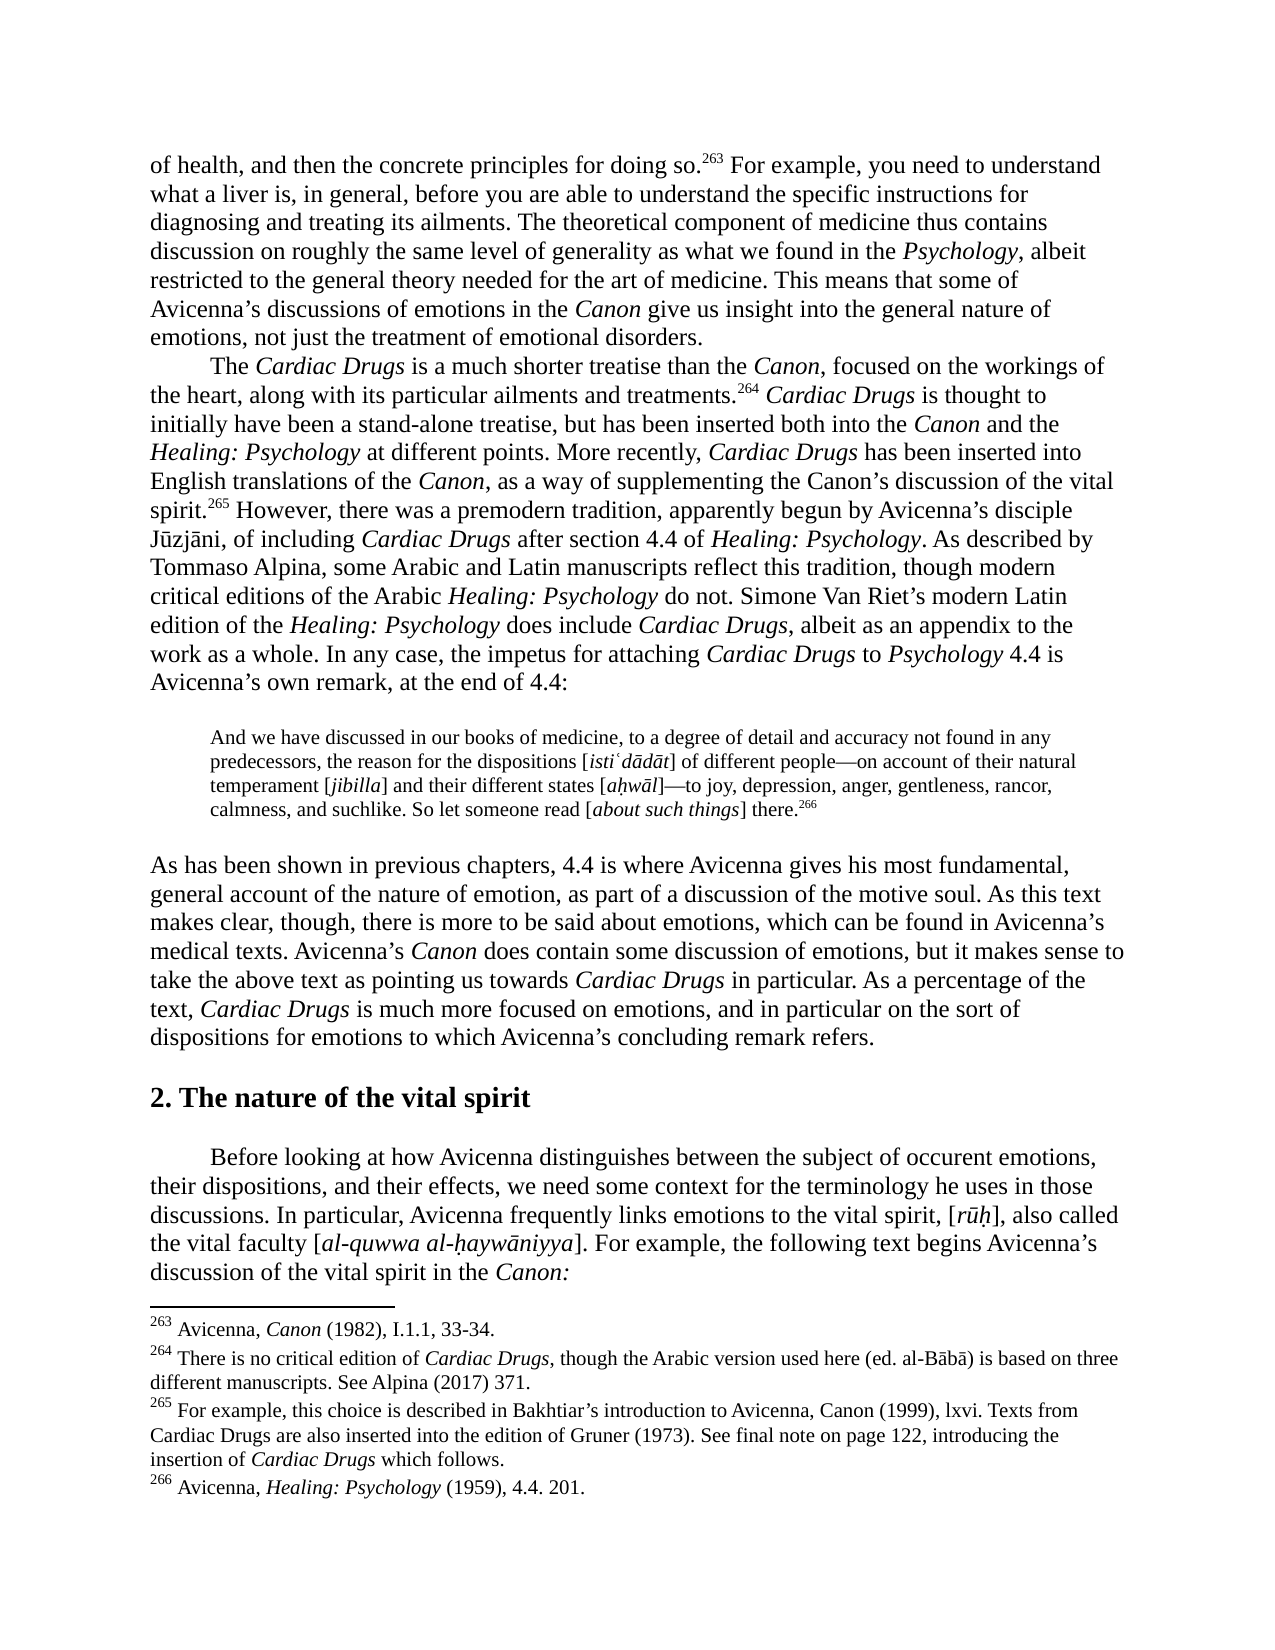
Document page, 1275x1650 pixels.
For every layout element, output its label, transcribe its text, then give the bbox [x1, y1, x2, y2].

text Before looking at how Avicenna distinguishes between the subject of occurent emotions, their dispositions, and their effects, we need some context for the terminology he uses in those discussions. In particular, Avicenna frequently links emotions to the vital spirit, [rūḥ], also called the vital faculty [al-quwwa al-ḥaywāniyya]. For example, the following text begins Avicenna’s discussion of the vital spirit in the Canon: [150, 1142, 1125, 1286]
text of health, and then the concrete principles for doing so. For example, you need to understand what a liver is, in general, before you are able to understand the specific instructions for diagnosing and treating its ailments. The theoretical component of medicine thus contains discussion on roughly the same level of generality as what we found in the Psychology, albeit restricted to the general theory needed for the art of medicine. This means that some of Avicenna’s discussions of emotions in the Canon give us insight into the general nature of emotions, not just the treatment of emotional disorders. [150, 150, 1125, 351]
text Avicenna, Canon (1982), I.1.1, 33-34. [150, 1313, 1125, 1342]
text For example, this choice is described in Bakhtiar’s introduction to Avicenna, Canon (1999), lxvi. Texts from Cardiac Drugs are also inserted into the edition of Gruner (1973). See final note on page 122, introducing the insertion of Cardiac Drugs which follows. [150, 1394, 1125, 1471]
text There is no critical edition of Cardiac Drugs, though the Arabic version used here (ed. al-Bābā) is based on three different manuscripts. See Alpina (2017) 371. [150, 1342, 1125, 1394]
text The Cardiac Drugs is a much shorter treatise than the Canon, focused on the workings of the heart, along with its particular ailments and treatments. Cardiac Drugs is thought to initially have been a stand-alone treatise, but has been inserted both into the Canon and the Healing: Psychology at different points. More recently, Cardiac Drugs has been inserted into English translations of the Canon, as a way of supplementing the Canon’s discussion of the vital spirit. However, there was a premodern tradition, apparently begun by Avicenna’s disciple Jūzjāni, of including Cardiac Drugs after section 4.4 of Healing: Psychology. As described by Tommaso Alpina, some Arabic and Latin manuscripts reflect this tradition, though modern critical editions of the Arabic Healing: Psychology do not. Simone Van Riet’s modern Latin edition of the Healing: Psychology does include Cardiac Drugs, albeit as an appendix to the work as a whole. In any case, the impetus for attaching Cardiac Drugs to Psychology 4.4 is Avicenna’s own remark, at the end of 4.4: [150, 351, 1125, 696]
text Avicenna, Healing: Psychology (1959), 4.4. 201. [150, 1471, 1125, 1500]
text As has been shown in previous chapters, 4.4 is where Avicenna gives his most fundamental, general account of the nature of emotion, as part of a discussion of the motive soul. As this text makes clear, though, there is more to be said about emotions, which can be found in Avicenna’s medical texts. Avicenna’s Canon does contain some discussion of emotions, but it makes sense to take the above text as pointing us towards Cardiac Drugs in particular. As a percentage of the text, Cardiac Drugs is much more focused on emotions, and in particular on the sort of dispositions for emotions to which Avicenna’s concluding remark refers. [150, 850, 1125, 1051]
text And we have discussed in our books of medicine, to a degree of detail and accuracy not found in any predecessors, the reason for the dispositions [istiʿdādāt] of different people—on account of their natural temperament [jibilla] and their different states [aḥwāl]—to joy, depression, anger, gentleness, rancor, calmness, and suchlike. So let someone read [about such things] there. [210, 725, 1125, 821]
subtitle 2. The nature of the vital spirit [150, 1080, 1125, 1113]
